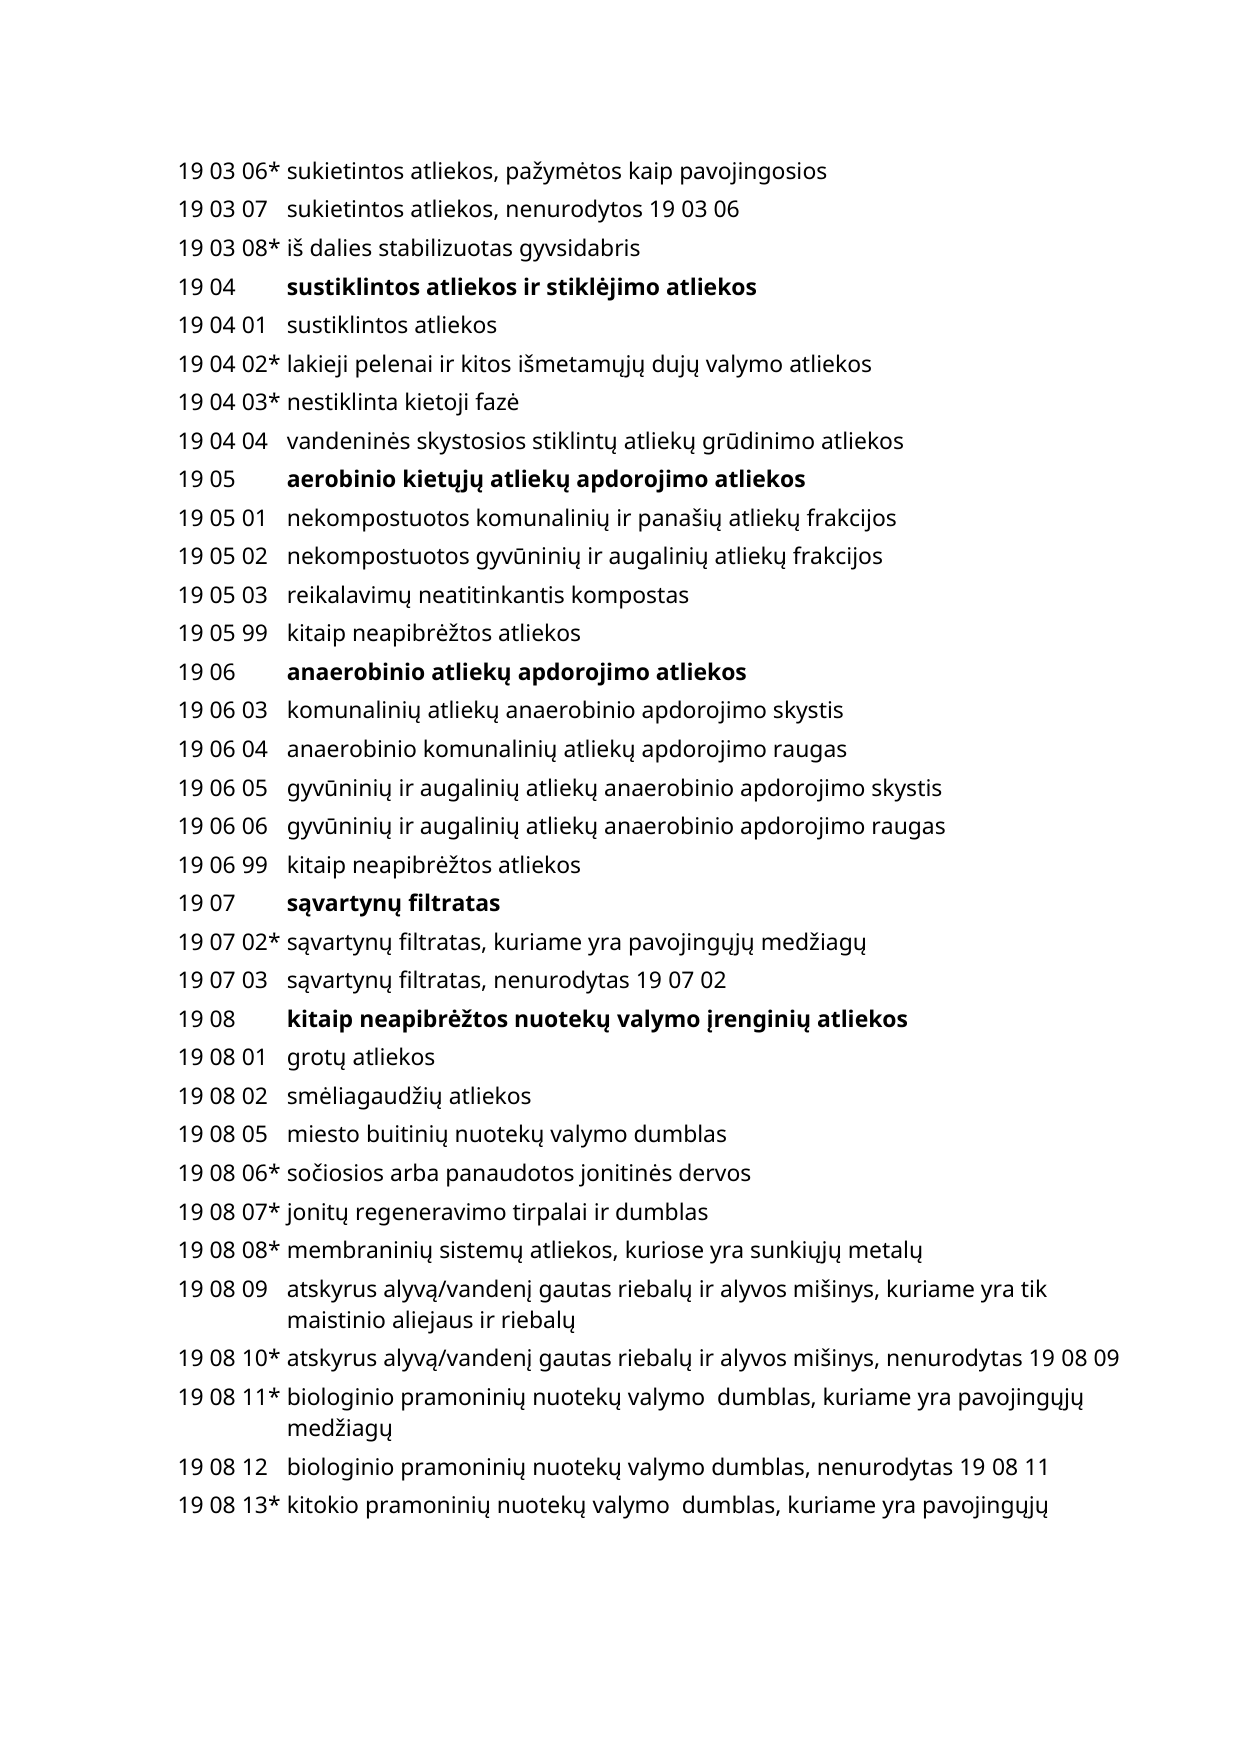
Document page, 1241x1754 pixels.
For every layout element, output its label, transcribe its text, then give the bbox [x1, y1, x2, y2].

table_cell nestiklinta kietoji fazė [287, 379, 1122, 417]
table_cell sočiosios arba panaudotos jonitinės dervos [287, 1150, 1122, 1188]
table_cell reikalavimų neatitinkantis kompostas [287, 572, 1122, 610]
table_cell grotų atliekos [287, 1034, 1122, 1073]
table_cell 19 04 02* [177, 340, 287, 379]
table_cell membraninių sistemų atliekos, kuriose yra sunkiųjų metalų [287, 1227, 1122, 1265]
table_cell nekompostuotos gyvūninių ir augalinių atliekų frakcijos [287, 533, 1122, 572]
table_cell 19 06 06 [177, 803, 287, 841]
table_cell 19 05 03 [177, 572, 287, 610]
table_cell nekompostuotos komunalinių ir panašių atliekų frakcijos [287, 495, 1122, 533]
table_cell komunalinių atliekų anaerobinio apdorojimo skystis [287, 687, 1122, 726]
table_cell 19 05 99 [177, 610, 287, 649]
table_cell 19 08 09 [177, 1265, 287, 1335]
table_cell anaerobinio atliekų apdorojimo atliekos [287, 649, 1122, 687]
table_cell 19 06 04 [177, 726, 287, 764]
table_cell 19 04 01 [177, 302, 287, 340]
table_cell 19 08 05 [177, 1111, 287, 1150]
table_cell biologinio pramoninių nuotekų valymo dumblas, nenurodytas 19 08 11 [287, 1444, 1122, 1482]
table_cell anaerobinio komunalinių atliekų apdorojimo raugas [287, 726, 1122, 764]
table_cell 19 06 99 [177, 841, 287, 880]
table_cell smėliagaudžių atliekos [287, 1073, 1122, 1111]
table_cell kitaip neapibrėžtos nuotekų valymo įrenginių atliekos [287, 996, 1122, 1034]
table_cell 19 07 [177, 880, 287, 918]
table_cell sąvartynų filtratas, kuriame yra pavojingųjų medžiagų [287, 919, 1122, 957]
table_cell 19 04 04 [177, 418, 287, 456]
table_cell kitaip neapibrėžtos atliekos [287, 610, 1122, 649]
table_cell kitokio pramoninių nuotekų valymo dumblas, kuriame yra pavojingųjų [287, 1482, 1122, 1521]
table_cell 19 08 11* [177, 1374, 287, 1443]
table_cell 19 07 02* [177, 919, 287, 957]
table_cell atskyrus alyvą/vandenį gautas riebalų ir alyvos mišinys, nenurodytas 19 08 09 [287, 1335, 1122, 1374]
table_cell 19 05 02 [177, 533, 287, 572]
table_cell 19 08 [177, 996, 287, 1034]
table_cell 19 08 07* [177, 1188, 287, 1227]
table_cell gyvūninių ir augalinių atliekų anaerobinio apdorojimo raugas [287, 803, 1122, 841]
table_cell 19 08 08* [177, 1227, 287, 1265]
table_cell 19 03 08* [177, 225, 287, 263]
table_cell 19 04 [177, 263, 287, 302]
table_cell miesto buitinių nuotekų valymo dumblas [287, 1111, 1122, 1150]
table_cell sukietintos atliekos, nenurodytos 19 03 06 [287, 186, 1122, 225]
table_cell 19 05 [177, 456, 287, 494]
table_cell 19 03 06* [177, 148, 287, 186]
table_cell gyvūninių ir augalinių atliekų anaerobinio apdorojimo skystis [287, 764, 1122, 803]
table_cell 19 07 03 [177, 957, 287, 996]
table_cell vandeninės skystosios stiklintų atliekų grūdinimo atliekos [287, 418, 1122, 456]
table_cell 19 06 [177, 649, 287, 687]
table_cell 19 08 02 [177, 1073, 287, 1111]
table_cell 19 08 01 [177, 1034, 287, 1073]
table_cell aerobinio kietųjų atliekų apdorojimo atliekos [287, 456, 1122, 494]
table_cell 19 08 10* [177, 1335, 287, 1374]
table_cell 19 06 03 [177, 687, 287, 726]
table_cell iš dalies stabilizuotas gyvsidabris [287, 225, 1122, 263]
table_cell jonitų regeneravimo tirpalai ir dumblas [287, 1188, 1122, 1227]
table_cell 19 04 03* [177, 379, 287, 417]
table_cell atskyrus alyvą/vandenį gautas riebalų ir alyvos mišinys, kuriame yra tik maistinio aliejaus ir riebalų [287, 1265, 1122, 1335]
table_cell 19 08 06* [177, 1150, 287, 1188]
table_cell biologinio pramoninių nuotekų valymo dumblas, kuriame yra pavojingųjų medžiagų [287, 1374, 1122, 1443]
table_cell sustiklintos atliekos [287, 302, 1122, 340]
table_cell 19 05 01 [177, 495, 287, 533]
table_cell lakieji pelenai ir kitos išmetamųjų dujų valymo atliekos [287, 340, 1122, 379]
table_cell 19 06 05 [177, 764, 287, 803]
table_cell 19 08 13* [177, 1482, 287, 1521]
table_cell 19 08 12 [177, 1444, 287, 1482]
table_cell 19 03 07 [177, 186, 287, 225]
table_cell sąvartynų filtratas, nenurodytas 19 07 02 [287, 957, 1122, 996]
table_cell sąvartynų filtratas [287, 880, 1122, 918]
table_cell kitaip neapibrėžtos atliekos [287, 841, 1122, 880]
table_cell sustiklintos atliekos ir stiklėjimo atliekos [287, 263, 1122, 302]
table_cell sukietintos atliekos, pažymėtos kaip pavojingosios [287, 148, 1122, 186]
